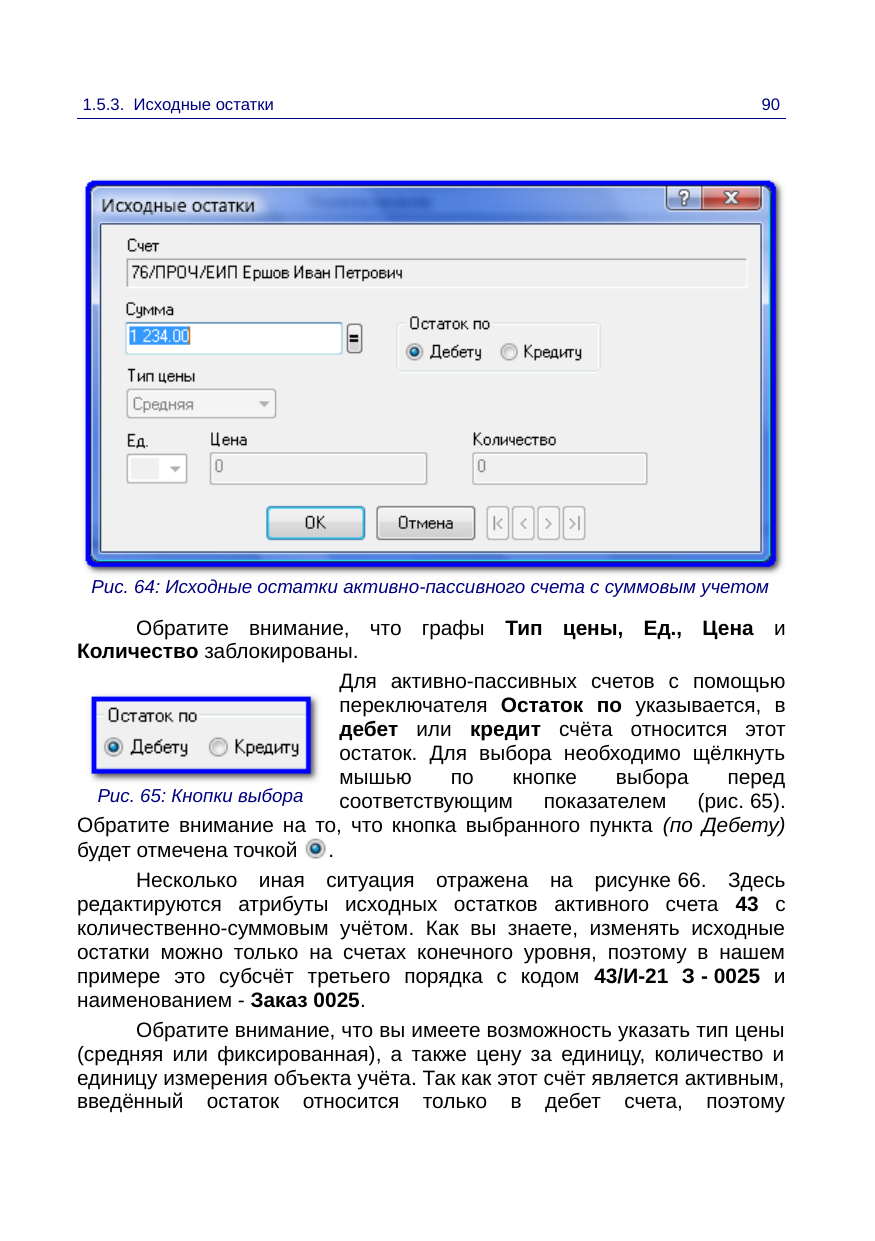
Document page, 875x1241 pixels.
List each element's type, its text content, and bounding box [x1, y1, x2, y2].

text Рис. 64: Исходные остатки активно-пассивного счета с суммовым учетом [77, 577, 786, 598]
text Обратите внимание, что графы Тип цены, Ед., Цена и Количество заблокированы. [77, 598, 786, 663]
picture [303, 837, 328, 862]
text Обратите внимание, что вы имеете возможность указать тип цены (средняя или фиксированная), а также цену за единицу, количество и единицу измерения объекта учёта. Так как этот счёт является активным, введённый остаток относится только в дебет счета, поэтому [77, 1017, 786, 1113]
picture [81, 686, 322, 785]
text Рис. 65: Кнопки выбора [81, 785, 321, 806]
text Несколько иная ситуация отражена на рисунке 66. Здесь редактируются атрибуты исходных остатков активного счета 43 с количественно-суммовым учётом. Как вы знаете, изменять исходные остатки можно только на счетах конечного уровня, поэтому в нашем примере это субсчёт третьего порядка с кодом 43/И-21 З - 0025 и наименованием - Заказ 0025. [77, 868, 786, 1012]
text Для активно-пассивных счетов с помощью переключателя Остаток по указывается, в дебет или кредит счёта относится этот остаток. Для выбора необходимо щёлкнуть мышью по кнопке выбора перед соответствующим показателем (рис. 65). Обратите внимание на то, что кнопка выбранного пункта (по Дебету) будет отмечена точкой . [77, 669, 786, 862]
picture [77, 171, 786, 577]
text [77, 147, 786, 171]
